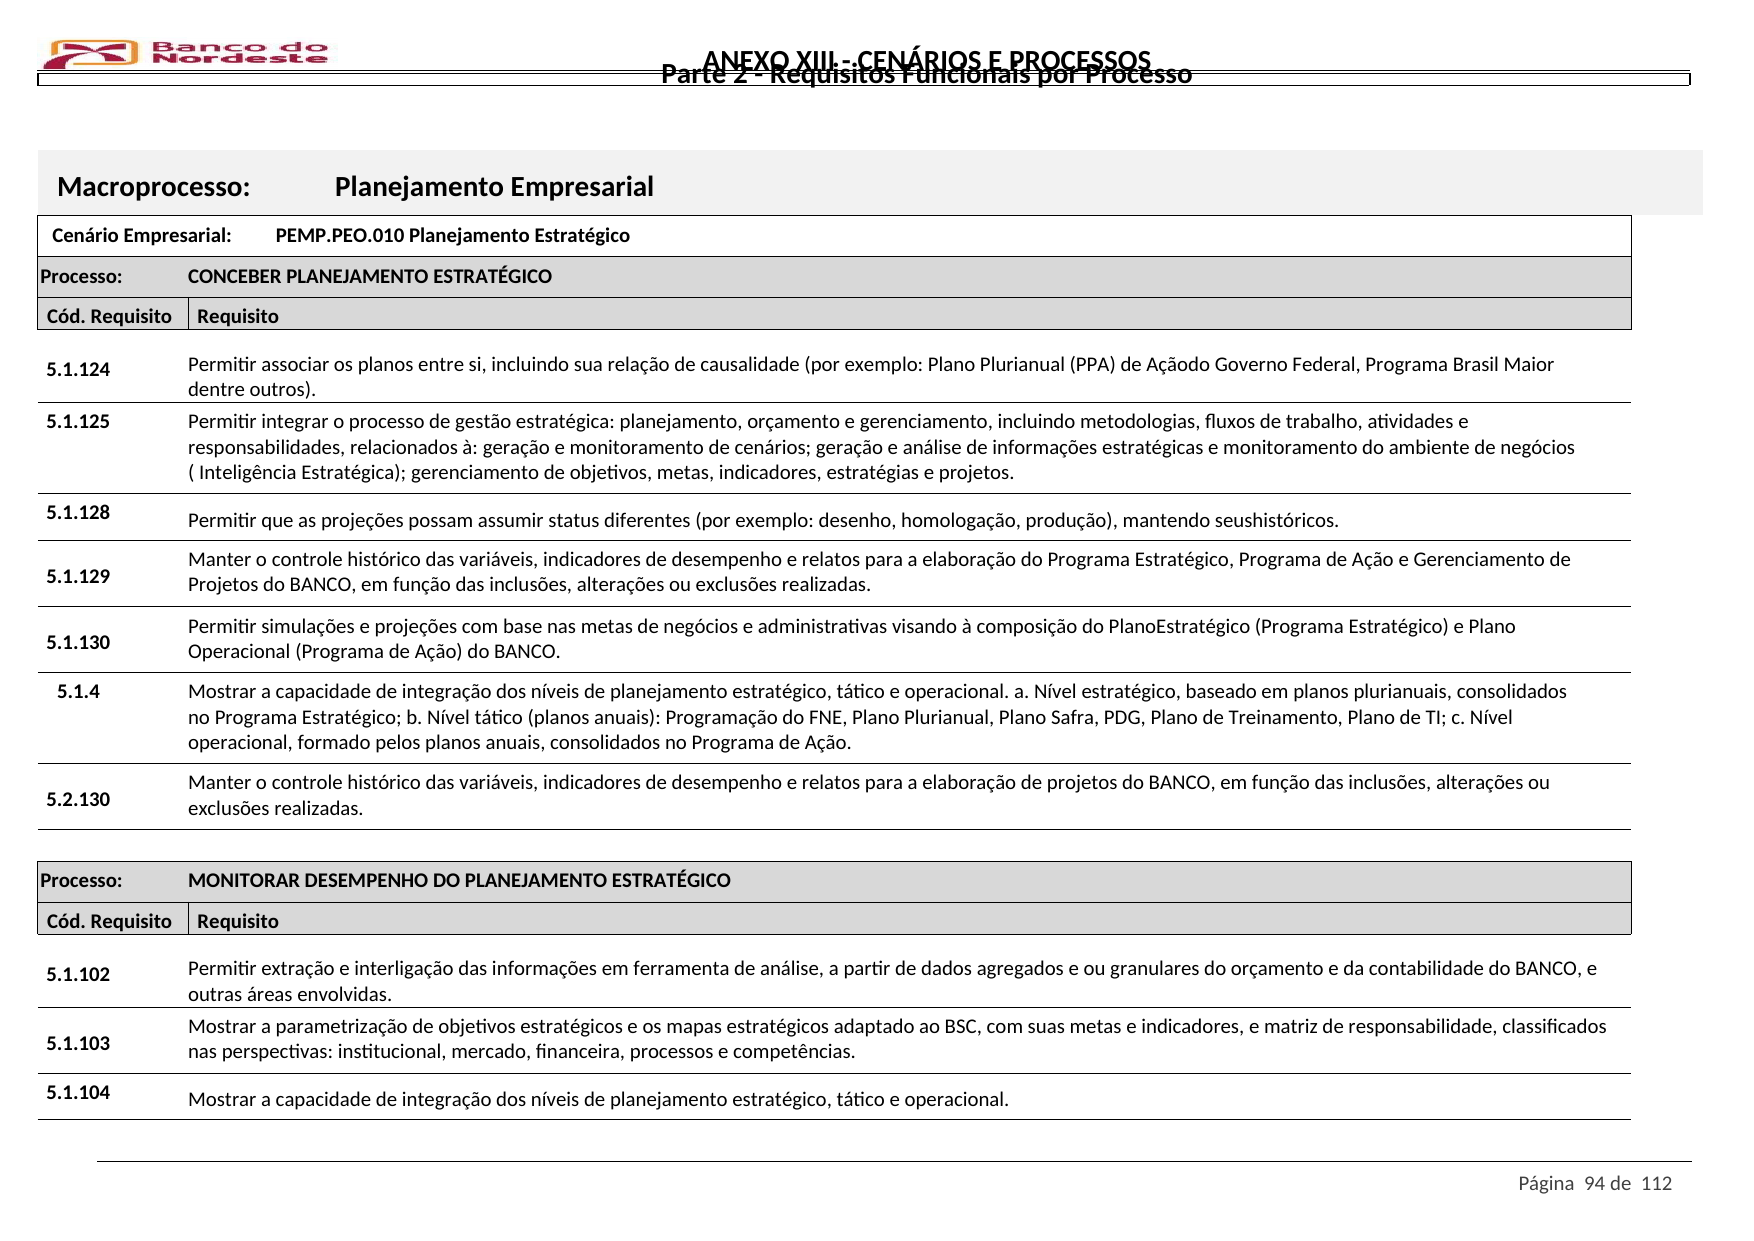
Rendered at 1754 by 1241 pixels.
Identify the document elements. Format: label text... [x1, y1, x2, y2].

table_cell Cenário Empresarial: [38, 216, 276, 256]
table_cell Permitir integrar o processo de gestão estratégica: planejamento, orçamento e gerenciamento, incluindo metodologias, fluxos de trabalho, atividades e responsabilidades, relacionados à: geração e monitoramento de cenários; geração e análise de informações estratégicas e monitoramento do ambiente de negócios ( Inteligência Estratégica); gerenciamento de objetivos, metas, indicadores, estratégias e projetos. [188, 403, 1631, 493]
table_cell 5.1.4 [38, 673, 188, 763]
table_cell Cód. Requisito [38, 903, 188, 934]
table_cell [1632, 861, 1703, 902]
table_cell [1631, 672, 1703, 763]
table_cell 5.1.130 [38, 607, 188, 672]
table_cell [1631, 763, 1703, 829]
table_cell MONITORAR DESEMPENHO DO PLANEJAMENTO ESTRATÉGICO [188, 862, 1631, 902]
table_cell Permitir extração e interligação das informações em ferramenta de análise, a partir de dados agregados e ou granulares do orçamento e da contabilidade do BANCO, e outras áreas envolvidas. [188, 935, 1631, 1006]
table_cell Permitir associar os planos entre si, incluindo sua relação de causalidade (por exemplo: Plano Plurianual (PPA) de Açãodo Governo Federal, Programa Brasil Maior dentre outros). [188, 330, 1631, 402]
table_cell Requisito [189, 298, 1631, 329]
table_cell 5.1.104 [38, 1074, 188, 1119]
table_cell Macroprocesso: [38, 150, 335, 215]
table_cell [1631, 934, 1703, 1006]
table_cell 5.1.125 [38, 403, 188, 493]
table_cell 5.2.130 [38, 764, 188, 829]
table_cell Permitir que as projeções possam assumir status diferentes (por exemplo: desenho, homologação, produção), mantendo seushistóricos. [188, 494, 1631, 539]
table_cell PEMP.PEO.010 Planejamento Estratégico [276, 216, 1631, 256]
table_cell Mostrar a capacidade de integração dos níveis de planejamento estratégico, tático e operacional. [188, 1074, 1631, 1119]
table_cell 5.1.102 [38, 935, 188, 1006]
table_cell [1631, 1006, 1703, 1072]
table_cell 5.1.129 [38, 541, 188, 606]
table_cell Planejamento Empresarial [335, 150, 1703, 215]
table_cell 5.1.128 [38, 494, 188, 539]
table_cell Requisito [189, 903, 1631, 934]
table_cell 5.1.124 [38, 330, 188, 402]
table_cell [1631, 606, 1703, 672]
table_cell [38, 830, 188, 861]
table_cell [1632, 297, 1703, 329]
table_cell [1631, 1073, 1703, 1119]
table_cell [1631, 540, 1703, 606]
table_cell 5.1.103 [38, 1008, 188, 1072]
table_cell [1631, 829, 1703, 861]
table_cell Processo: [38, 862, 188, 902]
table_cell Manter o controle histórico das variáveis, indicadores de desempenho e relatos para a elaboração do Programa Estratégico, Programa de Ação e Gerenciamento de Projetos do BANCO, em função das inclusões, alterações ou exclusões realizadas. [188, 541, 1631, 606]
table_cell Mostrar a capacidade de integração dos níveis de planejamento estratégico, tático e operacional. a. Nível estratégico, baseado em planos plurianuais, consolidados no Programa Estratégico; b. Nível tático (planos anuais): Programação do FNE, Plano Plurianual, Plano Safra, PDG, Plano de Treinamento, Plano de TI; c. Nível operacional, formado pelos planos anuais, consolidados no Programa de Ação. [188, 673, 1631, 763]
table_cell Processo: [38, 257, 188, 297]
table_cell [1631, 329, 1703, 402]
table_cell Cód. Requisito [38, 298, 188, 329]
table_cell Manter o controle histórico das variáveis, indicadores de desempenho e relatos para a elaboração de projetos do BANCO, em função das inclusões, alterações ou exclusões realizadas. [188, 764, 1631, 829]
table_cell [1632, 215, 1703, 256]
table_cell [1631, 402, 1703, 493]
table_cell [1631, 493, 1703, 539]
table_cell CONCEBER PLANEJAMENTO ESTRATÉGICO [188, 257, 1631, 297]
table_cell Permitir simulações e projeções com base nas metas de negócios e administrativas visando à composição do PlanoEstratégico (Programa Estratégico) e Plano Operacional (Programa de Ação) do BANCO. [188, 607, 1631, 672]
table_cell Mostrar a parametrização de objetivos estratégicos e os mapas estratégicos adaptado ao BSC, com suas metas e indicadores, e matriz de responsabilidade, classificados nas perspectivas: institucional, mercado, financeira, processos e competências. [188, 1008, 1631, 1072]
table_cell [1632, 256, 1703, 297]
picture [37, 37, 338, 70]
table_cell [1632, 902, 1703, 934]
table_cell [188, 830, 1631, 861]
